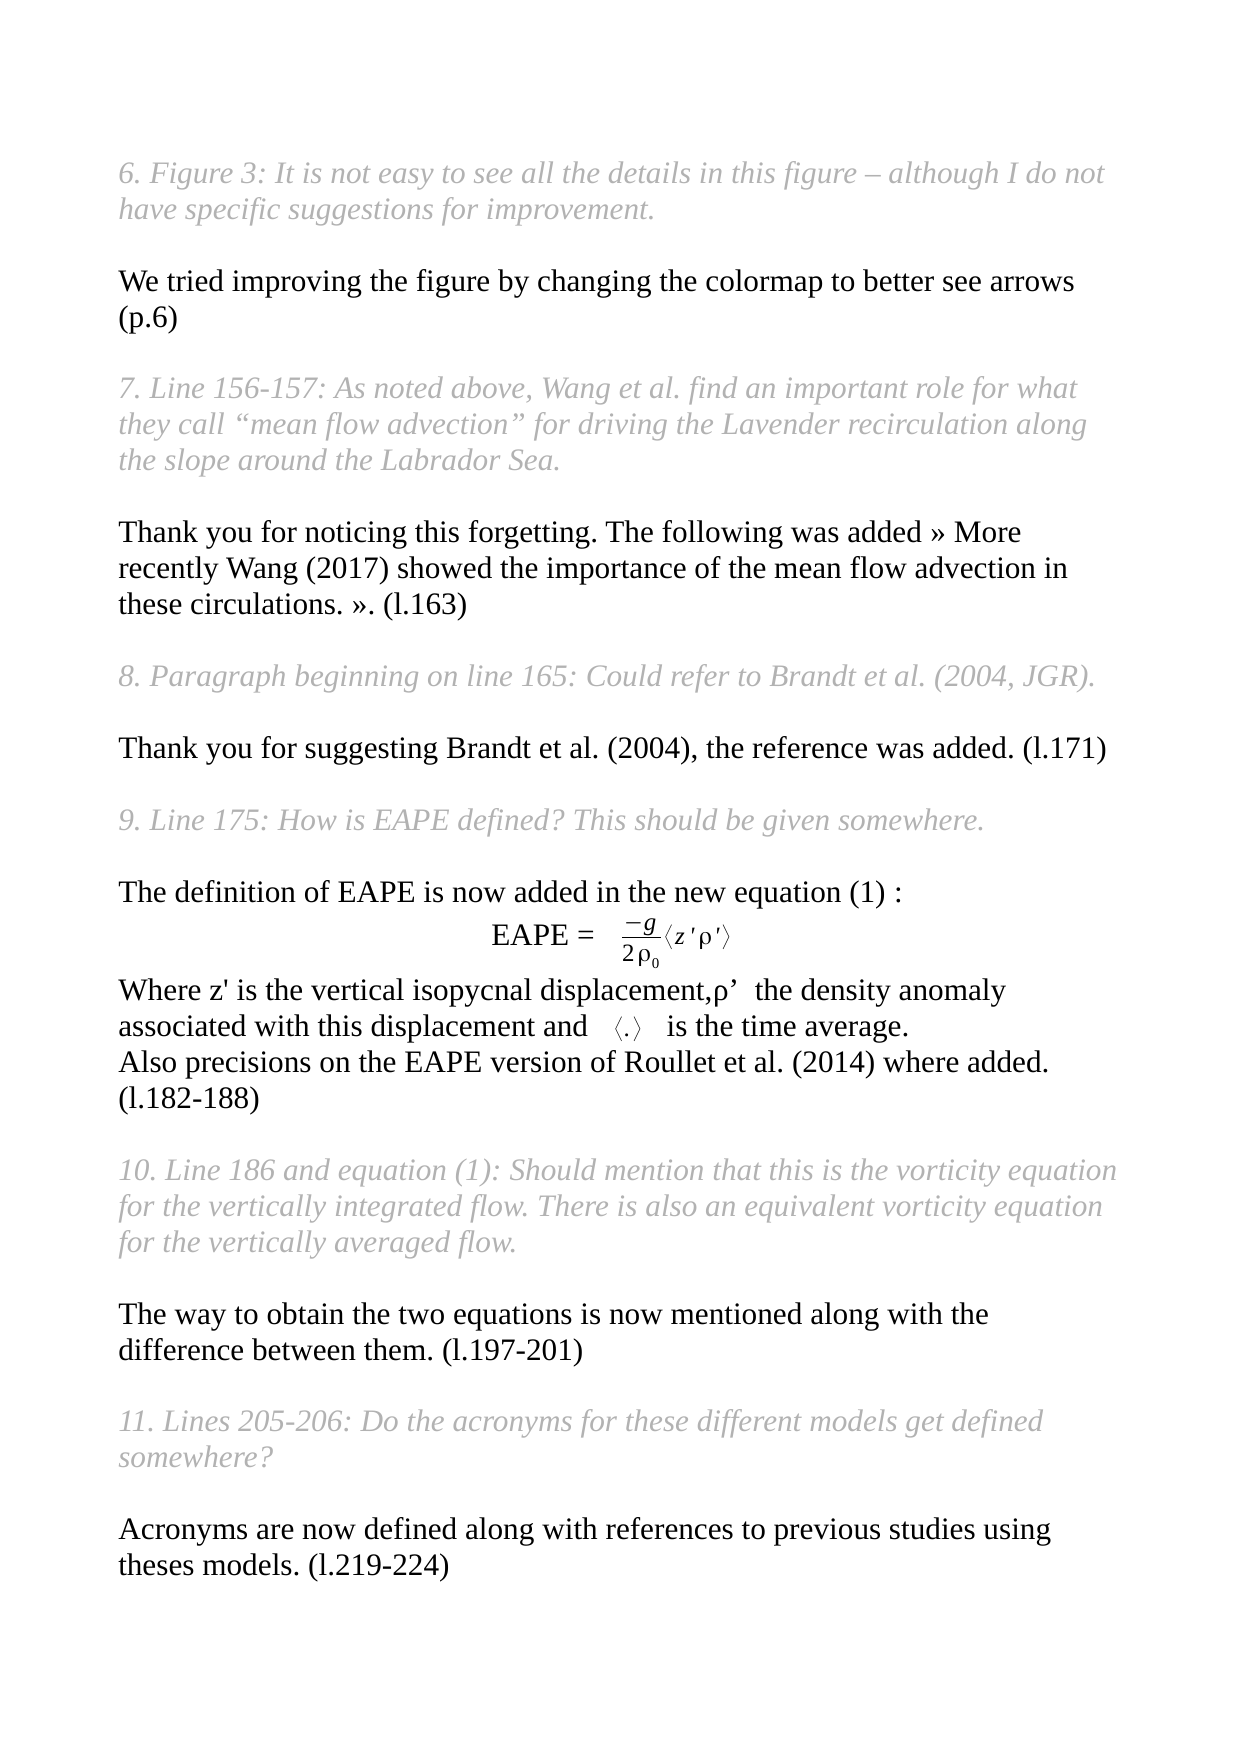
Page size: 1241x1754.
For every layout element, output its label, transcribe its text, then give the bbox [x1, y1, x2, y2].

text EAPE = [118, 909, 1122, 971]
text Where z' is the vertical isopycnal displacement,ρ’ the density anomaly associated with this displacement and is the time average. [118, 971, 1122, 1043]
text Thank you for noticing this forgetting. The following was added » More recently Wang (2017) showed the importance of the mean flow advection in these circulations. ». (l.163) [118, 513, 1122, 621]
text 10. Line 186 and equation (1): Should mention that this is the vorticity equation for the vertically integrated flow. There is also an equivalent vorticity equation for the vertically averaged flow. [118, 1151, 1122, 1259]
text We tried improving the figure by changing the colormap to better see arrows (p.6) [118, 262, 1122, 334]
text 11. Lines 205-206: Do the acronyms for these different models get defined somewhere? [118, 1403, 1122, 1474]
text The way to obtain the two equations is now mentioned along with the difference between them. (l.197-201) [118, 1295, 1122, 1367]
text 8. Paragraph beginning on line 165: Could refer to Brandt et al. (2004, JGR). [118, 657, 1122, 693]
text 9. Line 175: How is EAPE defined? This should be given somewhere. [118, 801, 1122, 837]
text 7. Line 156-157: As noted above, Wang et al. find an important role for what they call “mean flow advection” for driving the Lavender recirculation along the slope around the Labrador Sea. [118, 370, 1122, 477]
text The definition of EAPE is now added in the new equation (1) : [118, 873, 1122, 909]
text 6. Figure 3: It is not easy to see all the details in this figure – although I do not have specific suggestions for improvement. [118, 154, 1122, 226]
text Thank you for suggesting Brandt et al. (2004), the reference was added. (l.171) [118, 729, 1122, 765]
text Acronyms are now defined along with references to previous studies using theses models. (l.219-224) [118, 1511, 1122, 1582]
text Also precisions on the EAPE version of Roullet et al. (2014) where added. (l.182-188) [118, 1043, 1122, 1115]
